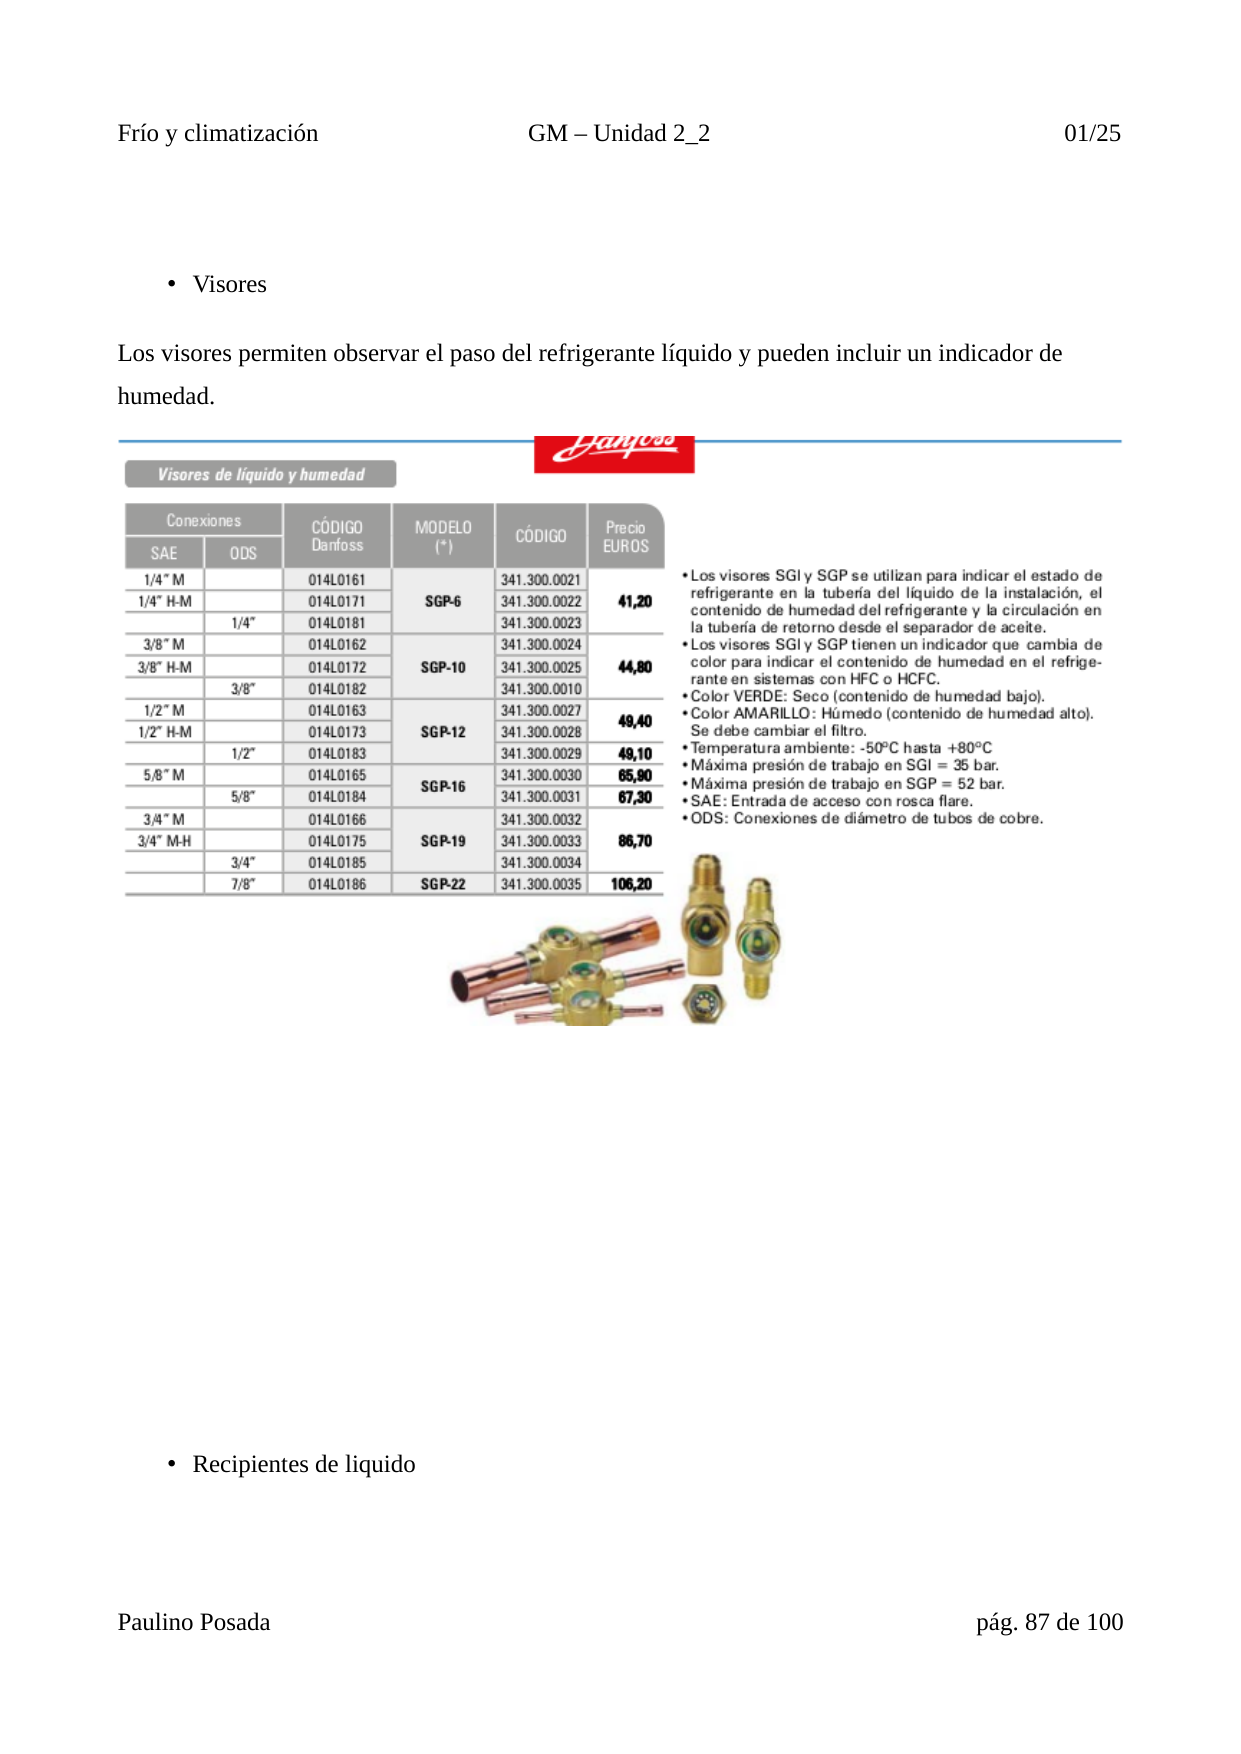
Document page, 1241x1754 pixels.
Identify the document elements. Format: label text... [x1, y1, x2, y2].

list Recipientes de liquido [167, 1449, 1123, 1478]
list Visores [167, 269, 1123, 298]
picture [118, 436, 1123, 1026]
text Los visores permiten observar el paso del refrigerante líquido y pueden incluir un indicador de humedad. [117, 338, 1123, 409]
